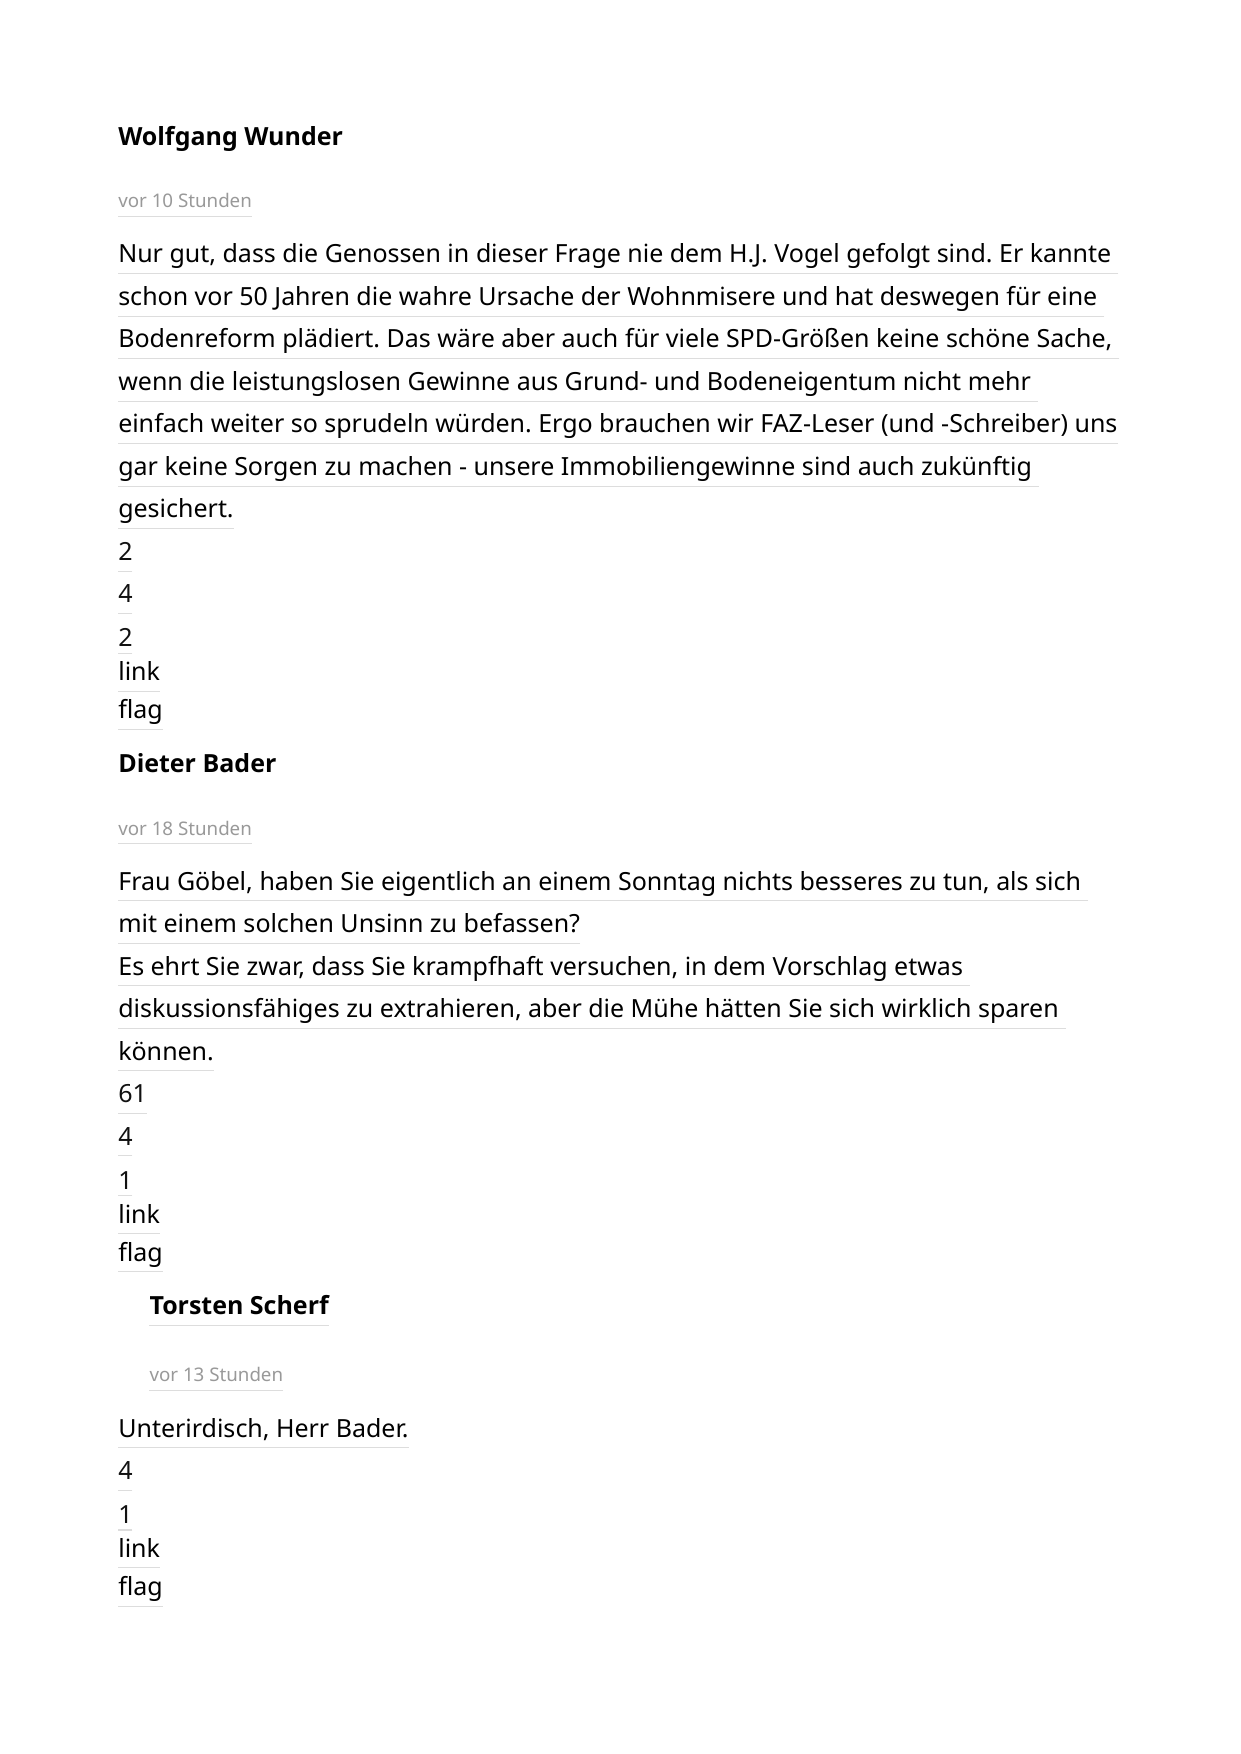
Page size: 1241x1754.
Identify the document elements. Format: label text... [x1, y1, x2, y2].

text 1 [118, 1161, 1122, 1196]
text Dieter Bader [118, 746, 1122, 779]
text flag [118, 1234, 1122, 1272]
text 4 [118, 1118, 1122, 1156]
text vor 18 Stunden [118, 815, 1117, 844]
text link [118, 1196, 1122, 1234]
text Unterirdisch, Herr Bader. [118, 1410, 1122, 1448]
text 2 [118, 533, 1122, 572]
text 4 [118, 576, 1122, 614]
text link [118, 1531, 1122, 1568]
text Wolfgang Wunder [118, 118, 1122, 152]
text Nur gut, dass die Genossen in dieser Frage nie dem H.J. Vogel gefolgt sind. Er kannte schon vor 50 Jahren die wahre Ursache der Wohnmisere und hat deswegen für eine Bodenreform plädiert. Das wäre aber auch für viele SPD-Größen keine schöne Sache, wenn die leistungslosen Gewinne aus Grund- und Bodeneigentum nicht mehr einfach weiter so sprudeln würden. Ergo brauchen wir FAZ-Leser (und -Schreiber) uns gar keine Sorgen zu machen - unsere Immobiliengewinne sind auch zukünftig gesichert. [118, 236, 1122, 529]
text Torsten Scherf [149, 1288, 1122, 1326]
text vor 10 Stunden [118, 187, 1117, 217]
text 2 [118, 618, 1122, 654]
text flag [118, 1568, 1122, 1607]
text Frau Göbel, haben Sie eigentlich an einem Sonntag nichts besseres zu tun, als sich mit einem solchen Unsinn zu befassen? Es ehrt Sie zwar, dass Sie krampfhaft versuchen, in dem Vorschlag etwas diskussionsfähiges zu extrahieren, aber die Mühe hätten Sie sich wirklich sparen können. [118, 863, 1122, 1071]
text 4 [118, 1453, 1122, 1491]
text vor 13 Stunden [149, 1362, 1117, 1391]
text 61 [118, 1076, 1122, 1114]
text flag [118, 692, 1122, 730]
text 1 [118, 1495, 1122, 1531]
text link [118, 654, 1122, 692]
